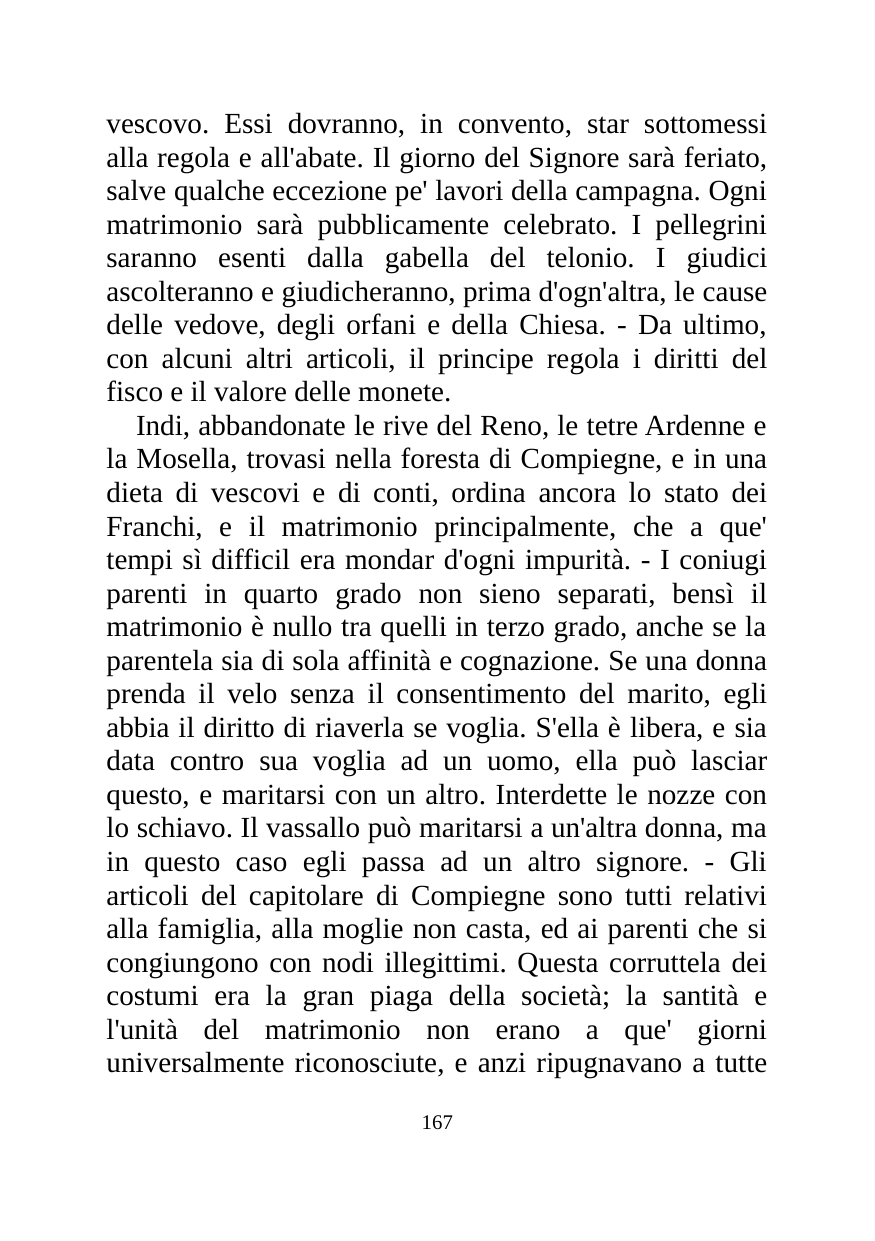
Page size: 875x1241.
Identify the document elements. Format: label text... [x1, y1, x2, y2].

text Indi, abbandonate le rive del Reno, le tetre Ardenne e la Mosella, trovasi nella foresta di Compiegne, e in una dieta di vescovi e di conti, ordina ancora lo stato dei Franchi, e il matrimonio principalmente, che a que' tempi sì difficil era mondar d'ogni impurità. - I coniugi parenti in quarto grado non sieno separati, bensì il matrimonio è nullo tra quelli in terzo grado, anche se la parentela sia di sola affinità e cognazione. Se una donna prenda il velo senza il consentimento del marito, egli abbia il diritto di riaverla se voglia. S'ella è libera, e sia data contro sua voglia ad un uomo, ella può lasciar questo, e maritarsi con un altro. Interdette le nozze con lo schiavo. Il vassallo può maritarsi a un'altra donna, ma in questo caso egli passa ad un altro signore. - Gli articoli del capitolare di Compiegne sono tutti relativi alla famiglia, alla moglie non casta, ed ai parenti che si congiungono con nodi illegittimi. Questa corruttela dei costumi era la gran piaga della società; la santità e l'unità del matrimonio non erano a que' giorni universalmente riconosciute, e anzi ripugnavano a tutte [106, 408, 768, 1079]
text vescovo. Essi dovranno, in convento, star sottomessi alla regola e all'abate. Il giorno del Signore sarà feriato, salve qualche eccezione pe' lavori della campagna. Ogni matrimonio sarà pubblicamente celebrato. I pellegrini saranno esenti dalla gabella del telonio. I giudici ascolteranno e giudicheranno, prima d'ogn'altra, le cause delle vedove, degli orfani e della Chiesa. - Da ultimo, con alcuni altri articoli, il principe regola i diritti del fisco e il valore delle monete. [106, 106, 768, 408]
